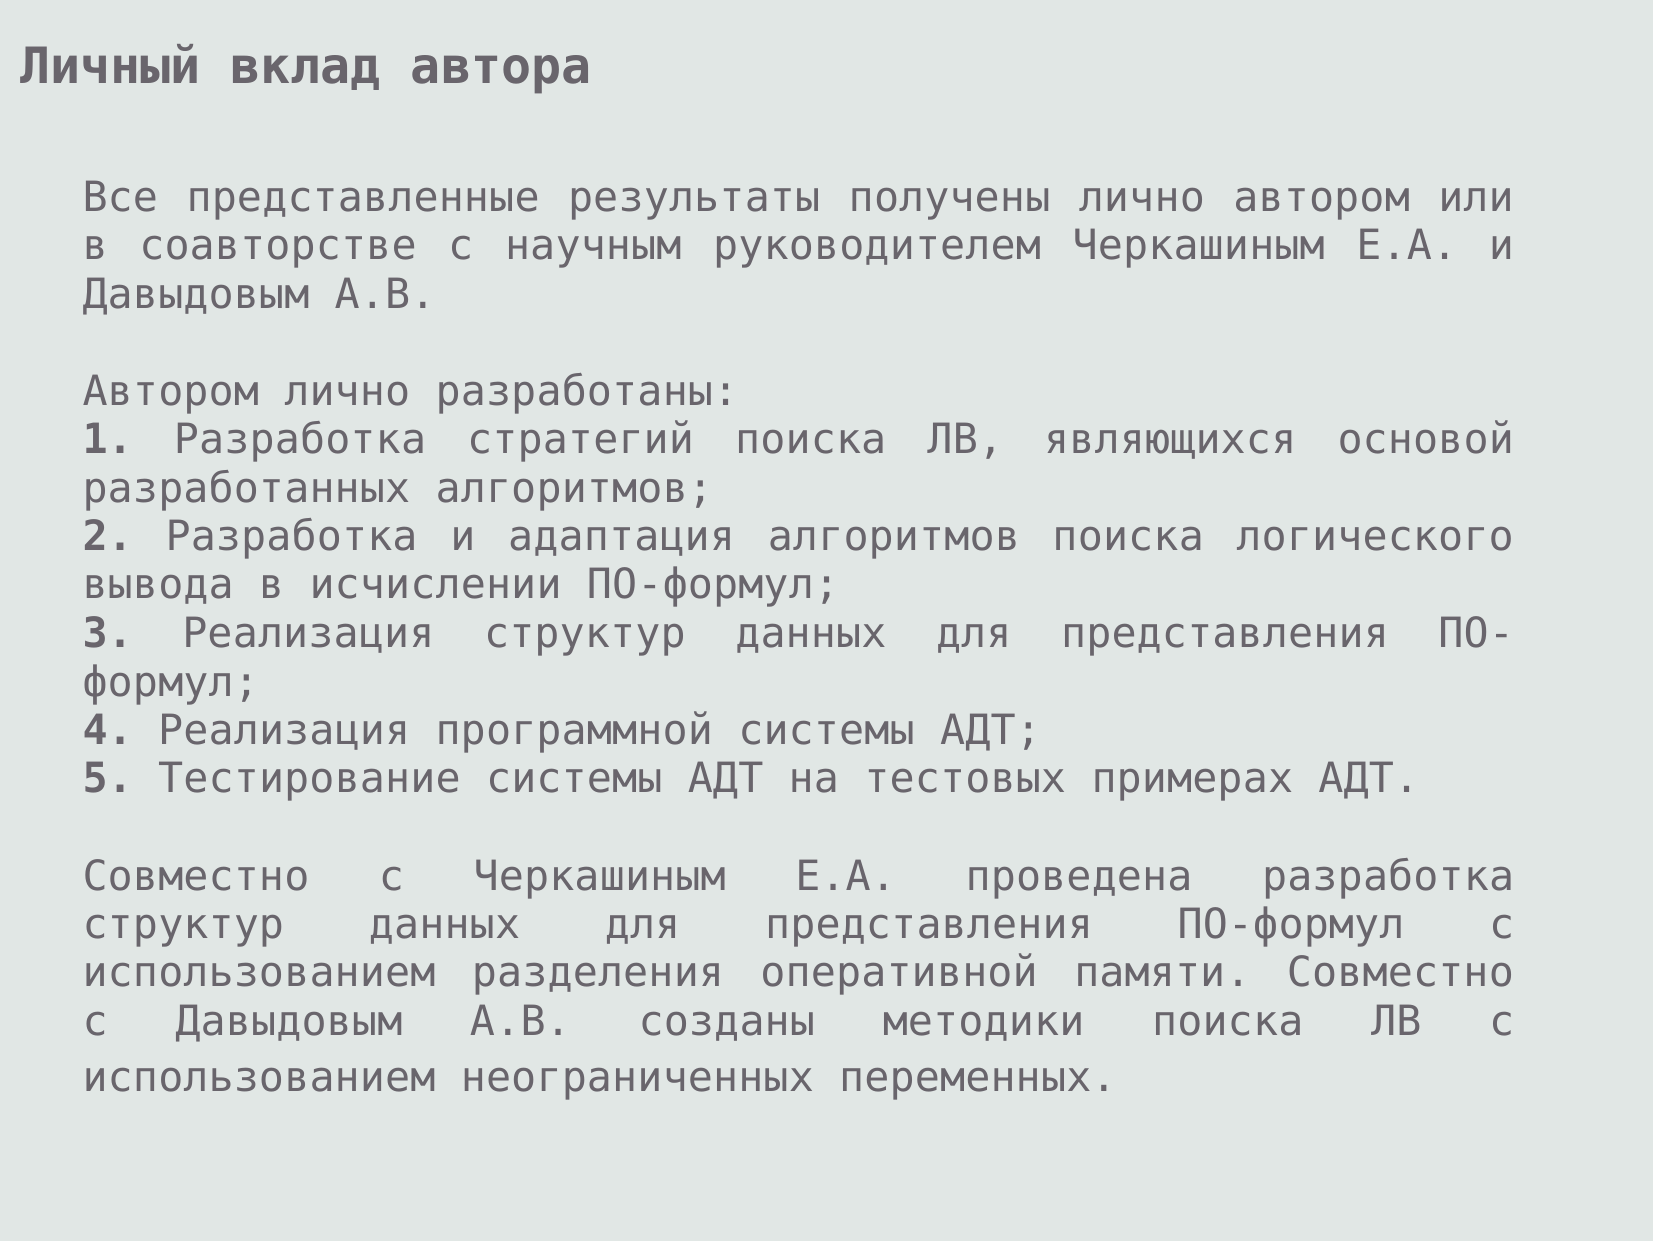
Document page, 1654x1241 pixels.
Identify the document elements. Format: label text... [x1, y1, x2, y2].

text_box Личный вклад автора [6, 30, 1231, 104]
text_box Все представленные результаты получены лично автором или в соавторстве с научным руководителем Черкашиным Е.А. и Давыдовым А.В. Автором лично разработаны: 1. Разработка стратегий поиска ЛВ, являющихся основой разработанных алгоритмов; 2. Разработка и адаптация алгоритмов поиска логического вывода в исчислении ПО-формул; 3. Реализация структур данных для представления ПО-формул; 4. Реализация программной системы АДТ; 5. Тестирование системы АДТ на тестовых примерах АДТ. Совместно с Черкашиным Е.А. проведена разработка структур данных для представления ПО-формул с использованием разделения оперативной памяти. Совместно с Давыдовым А.В. созданы методики поиска ЛВ с использованием неограниченных переменных. [67, 165, 1531, 1156]
